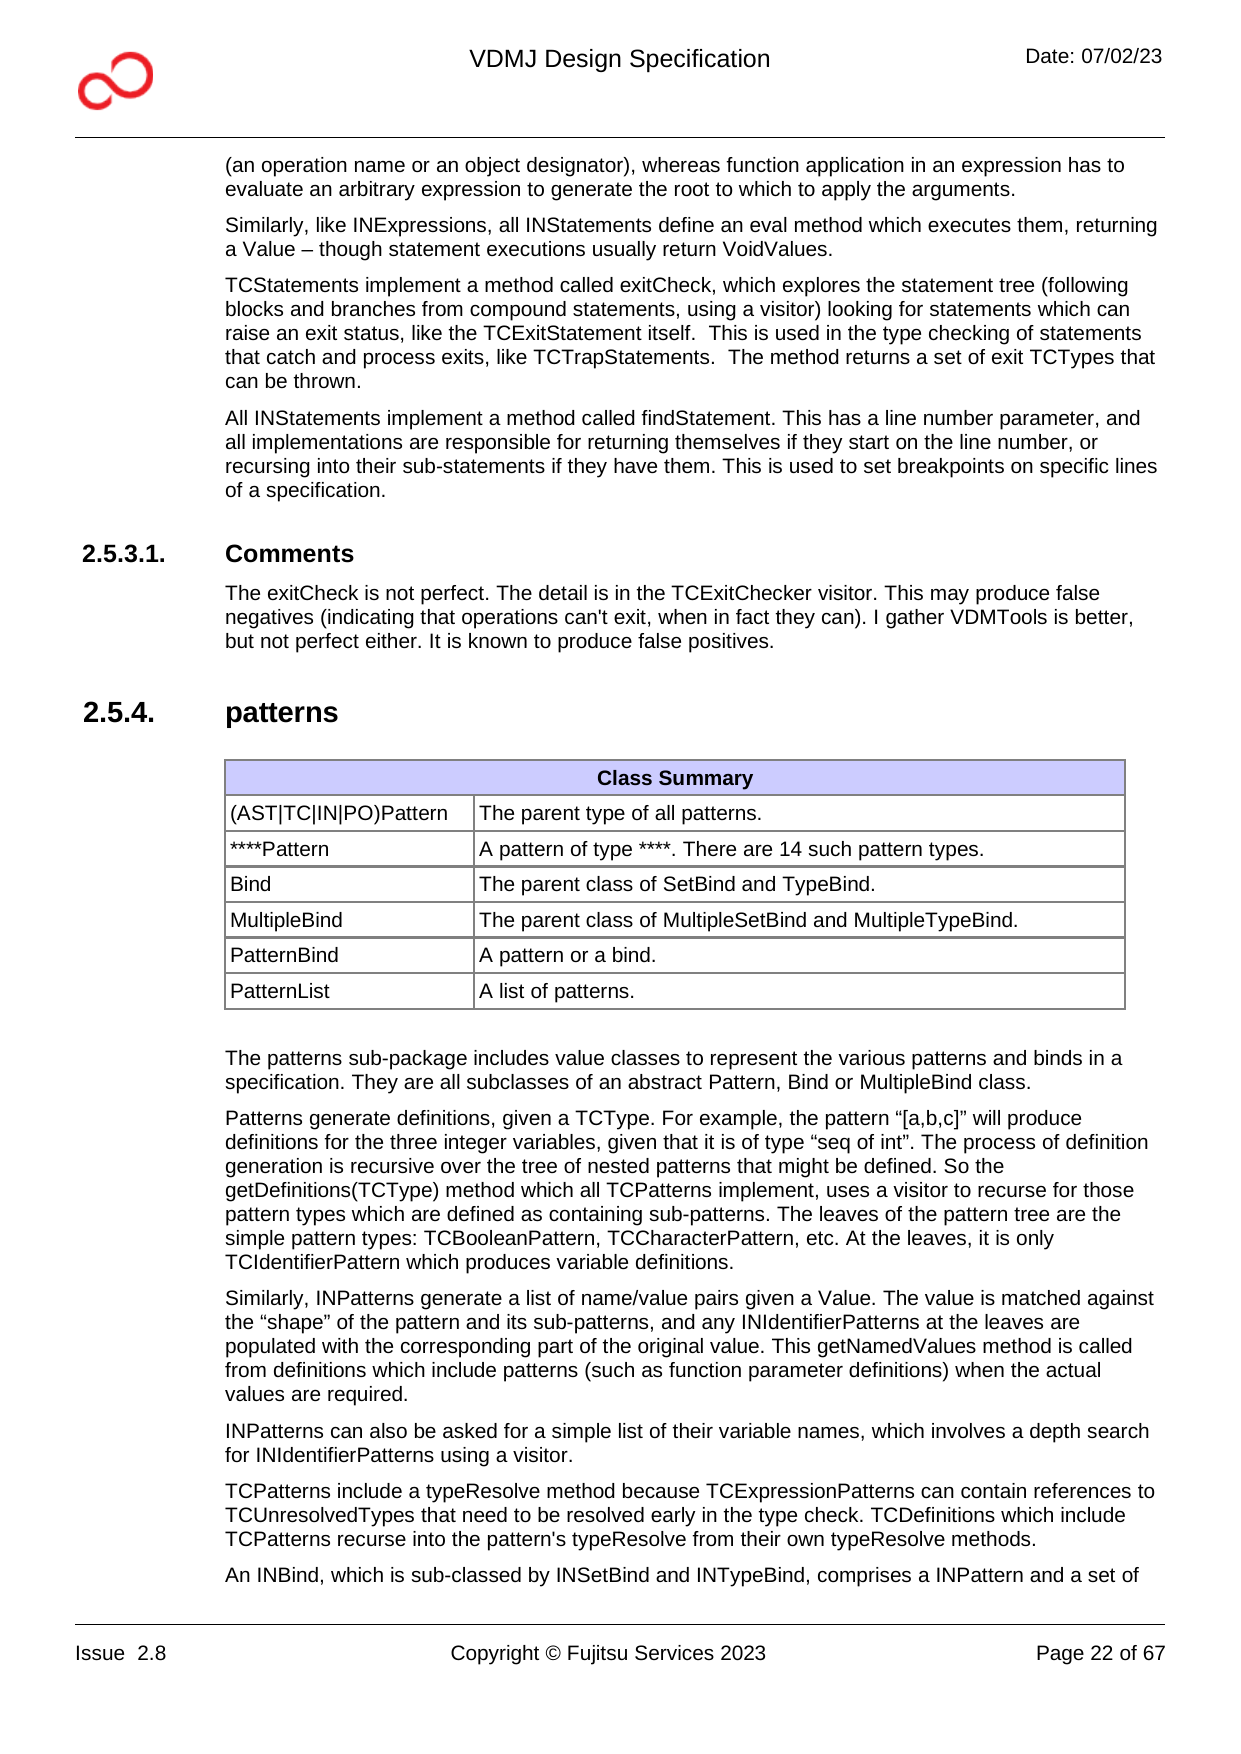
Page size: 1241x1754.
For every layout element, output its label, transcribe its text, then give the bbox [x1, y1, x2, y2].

table_cell (AST|TC|IN|PO)Pattern [226, 796, 473, 830]
text The patterns sub-package includes value classes to represent the various patterns and binds in a specification. They are all subclasses of an abstract Pattern, Bind or MultipleBind class. [225, 1046, 1165, 1094]
text Similarly, INPatterns generate a list of name/value pairs given a Value. The value is matched against the “shape” of the pattern and its sub-patterns, and any INIdentifierPatterns at the leaves are populated with the corresponding part of the original value. This getNamedValues method is called from definitions which include patterns (such as function parameter definitions) when the actual values are required. [225, 1287, 1165, 1406]
table_cell The parent class of SetBind and TypeBind. [475, 868, 1124, 901]
table_cell A list of patterns. [475, 974, 1124, 1007]
subtitle Comments [75, 539, 1165, 568]
picture [78, 44, 153, 120]
table_cell The parent class of MultipleSetBind and MultipleTypeBind. [475, 903, 1124, 936]
table_cell PatternBind [226, 939, 473, 972]
text INPatterns can also be asked for a simple list of their variable names, which involves a depth search for INIdentifierPatterns using a visitor. [225, 1419, 1165, 1467]
text An INBind, which is sub-classed by INSetBind and INTypeBind, comprises a INPattern and a set of [225, 1564, 1165, 1588]
text The exitCheck is not perfect. The detail is in the TCExitChecker visitor. This may produce false negatives (indicating that operations can't exit, when in fact they can). I gather VDMTools is better, but not perfect either. It is known to produce false positives. [225, 581, 1165, 653]
subtitle patterns [75, 695, 1165, 729]
table_cell ****Pattern [226, 832, 473, 865]
text (an operation name or an object designator), whereas function application in an expression has to evaluate an arbitrary expression to generate the root to which to apply the arguments. [225, 153, 1165, 201]
text Similarly, like INExpressions, all INStatements define an eval method which executes them, returning a Value – though statement executions usually return VoidValues. [225, 213, 1165, 261]
table_cell The parent type of all patterns. [475, 796, 1124, 830]
table_header Class Summary [226, 761, 1124, 794]
table_cell PatternList [226, 974, 473, 1007]
text All INStatements implement a method called findStatement. This has a line number parameter, and all implementations are responsible for returning themselves if they start on the line number, or recursing into their sub-statements if they have them. This is used to set breakpoints on specific lines of a specification. [225, 406, 1165, 502]
table_cell Bind [226, 868, 473, 901]
table_cell MultipleBind [226, 903, 473, 936]
text TCStatements implement a method called exitCheck, which explores the statement tree (following blocks and branches from compound statements, using a visitor) looking for statements which can raise an exit status, like the TCExitStatement itself. This is used in the type checking of statements that catch and process exits, like TCTrapStatements. The method returns a set of exit TCTypes that can be thrown. [225, 274, 1165, 393]
text TCPatterns include a typeResolve method because TCExpressionPatterns can contain references to TCUnresolvedTypes that need to be resolved early in the type check. TCDefinitions which include TCPatterns recurse into the pattern's typeResolve from their own typeResolve methods. [225, 1479, 1165, 1551]
text Patterns generate definitions, given a TCType. For example, the pattern “[a,b,c]” will produce definitions for the three integer variables, given that it is of type “seq of int”. The process of definition generation is recursive over the tree of nested patterns that might be defined. So the getDefinitions(TCType) method which all TCPatterns implement, uses a visitor to recurse for those pattern types which are defined as containing sub-patterns. The leaves of the pattern tree are the simple pattern types: TCBooleanPattern, TCCharacterPattern, etc. At the leaves, it is only TCIdentifierPattern which produces variable definitions. [225, 1106, 1165, 1274]
table_cell A pattern or a bind. [475, 939, 1124, 972]
table_cell A pattern of type ****. There are 14 such pattern types. [475, 832, 1124, 865]
